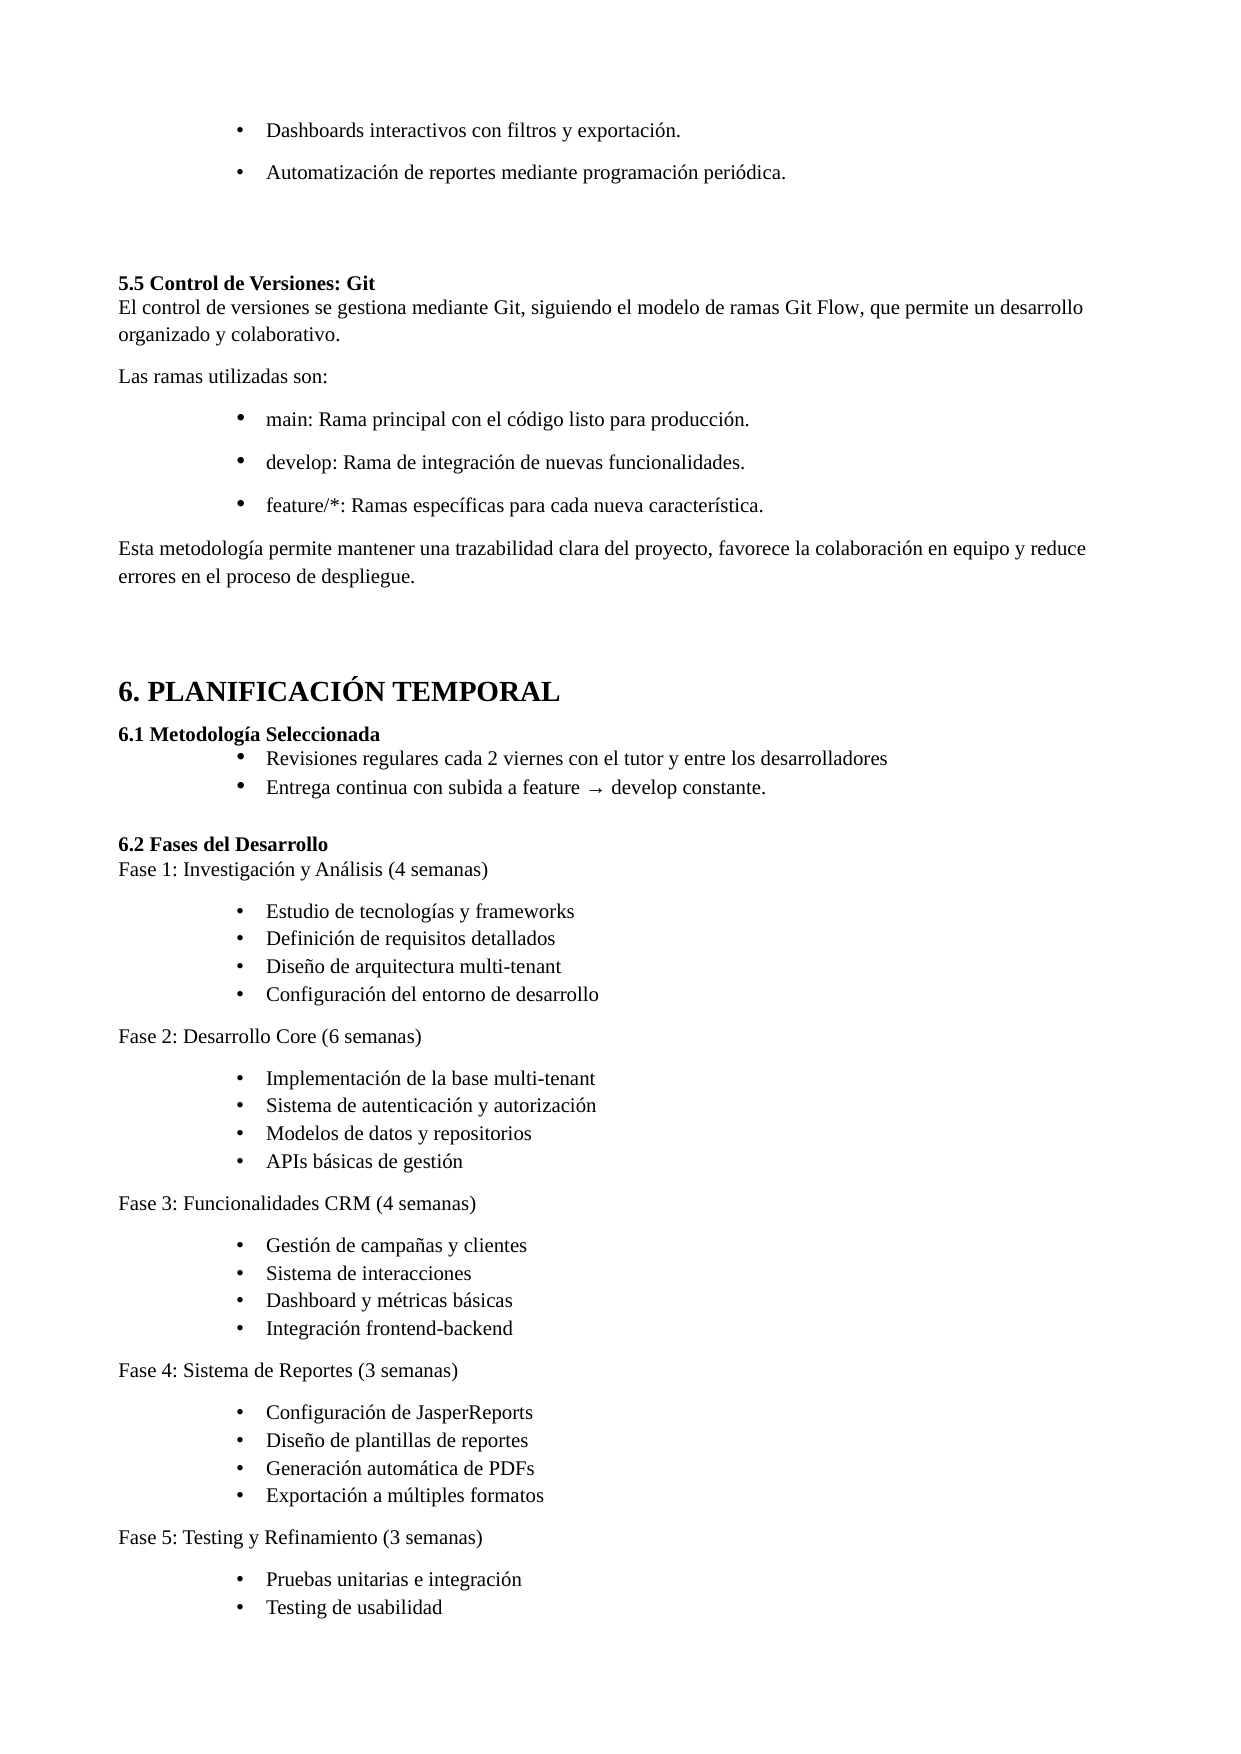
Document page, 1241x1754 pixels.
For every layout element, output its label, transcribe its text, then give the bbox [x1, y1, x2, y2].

list feature/*: Ramas específicas para cada nueva característica. [236, 493, 1122, 518]
list Sistema de autenticación y autorización [236, 1093, 1122, 1117]
list develop: Rama de integración de nuevas funcionalidades. [236, 450, 1122, 475]
list Integración frontend-backend [236, 1316, 1122, 1340]
list Entrega continua con subida a feature → develop constante. [236, 775, 1122, 799]
list Definición de requisitos detallados [236, 926, 1122, 950]
subtitle 5.5 Control de Versiones: Git [118, 271, 1122, 295]
list Revisiones regulares cada 2 viernes con el tutor y entre los desarrolladores [236, 746, 1122, 771]
list Gestión de campañas y clientes [236, 1233, 1122, 1257]
subtitle 6. PLANIFICACIÓN TEMPORAL [118, 674, 1122, 707]
list main: Rama principal con el código listo para producción. [236, 407, 1122, 432]
list APIs básicas de gestión [236, 1149, 1122, 1173]
text Fase 5: Testing y Refinamiento (3 semanas) [118, 1525, 1122, 1549]
subtitle 6.2 Fases del Desarrollo [118, 832, 1122, 856]
text Fase 4: Sistema de Reportes (3 semanas) [118, 1358, 1122, 1382]
text Esta metodología permite mantener una trazabilidad clara del proyecto, favorece la colaboración en equipo y reduce errores en el proceso de despliegue. [118, 536, 1122, 588]
list Pruebas unitarias e integración [236, 1567, 1122, 1591]
list Configuración del entorno de desarrollo [236, 981, 1122, 1006]
list Sistema de interacciones [236, 1261, 1122, 1285]
list Modelos de datos y repositorios [236, 1121, 1122, 1145]
list Exportación a múltiples formatos [236, 1483, 1122, 1507]
list Dashboard y métricas básicas [236, 1288, 1122, 1312]
text Fase 2: Desarrollo Core (6 semanas) [118, 1024, 1122, 1048]
list Dashboards interactivos con filtros y exportación. [236, 118, 1122, 142]
list Configuración de JasperReports [236, 1400, 1122, 1424]
text El control de versiones se gestiona mediante Git, siguiendo el modelo de ramas Git Flow, que permite un desarrollo organizado y colaborativo. [118, 295, 1122, 346]
text Fase 3: Funcionalidades CRM (4 semanas) [118, 1191, 1122, 1215]
list Diseño de plantillas de reportes [236, 1428, 1122, 1452]
list Automatización de reportes mediante programación periódica. [236, 160, 1122, 184]
list Diseño de arquitectura multi-tenant [236, 954, 1122, 978]
list Implementación de la base multi-tenant [236, 1066, 1122, 1090]
list Generación automática de PDFs [236, 1455, 1122, 1479]
subtitle 6.1 Metodología Seleccionada [118, 722, 1122, 746]
text Fase 1: Investigación y Análisis (4 semanas) [118, 856, 1122, 881]
list Estudio de tecnologías y frameworks [236, 899, 1122, 923]
list Testing de usabilidad [236, 1595, 1122, 1619]
text Las ramas utilizadas son: [118, 364, 1122, 388]
